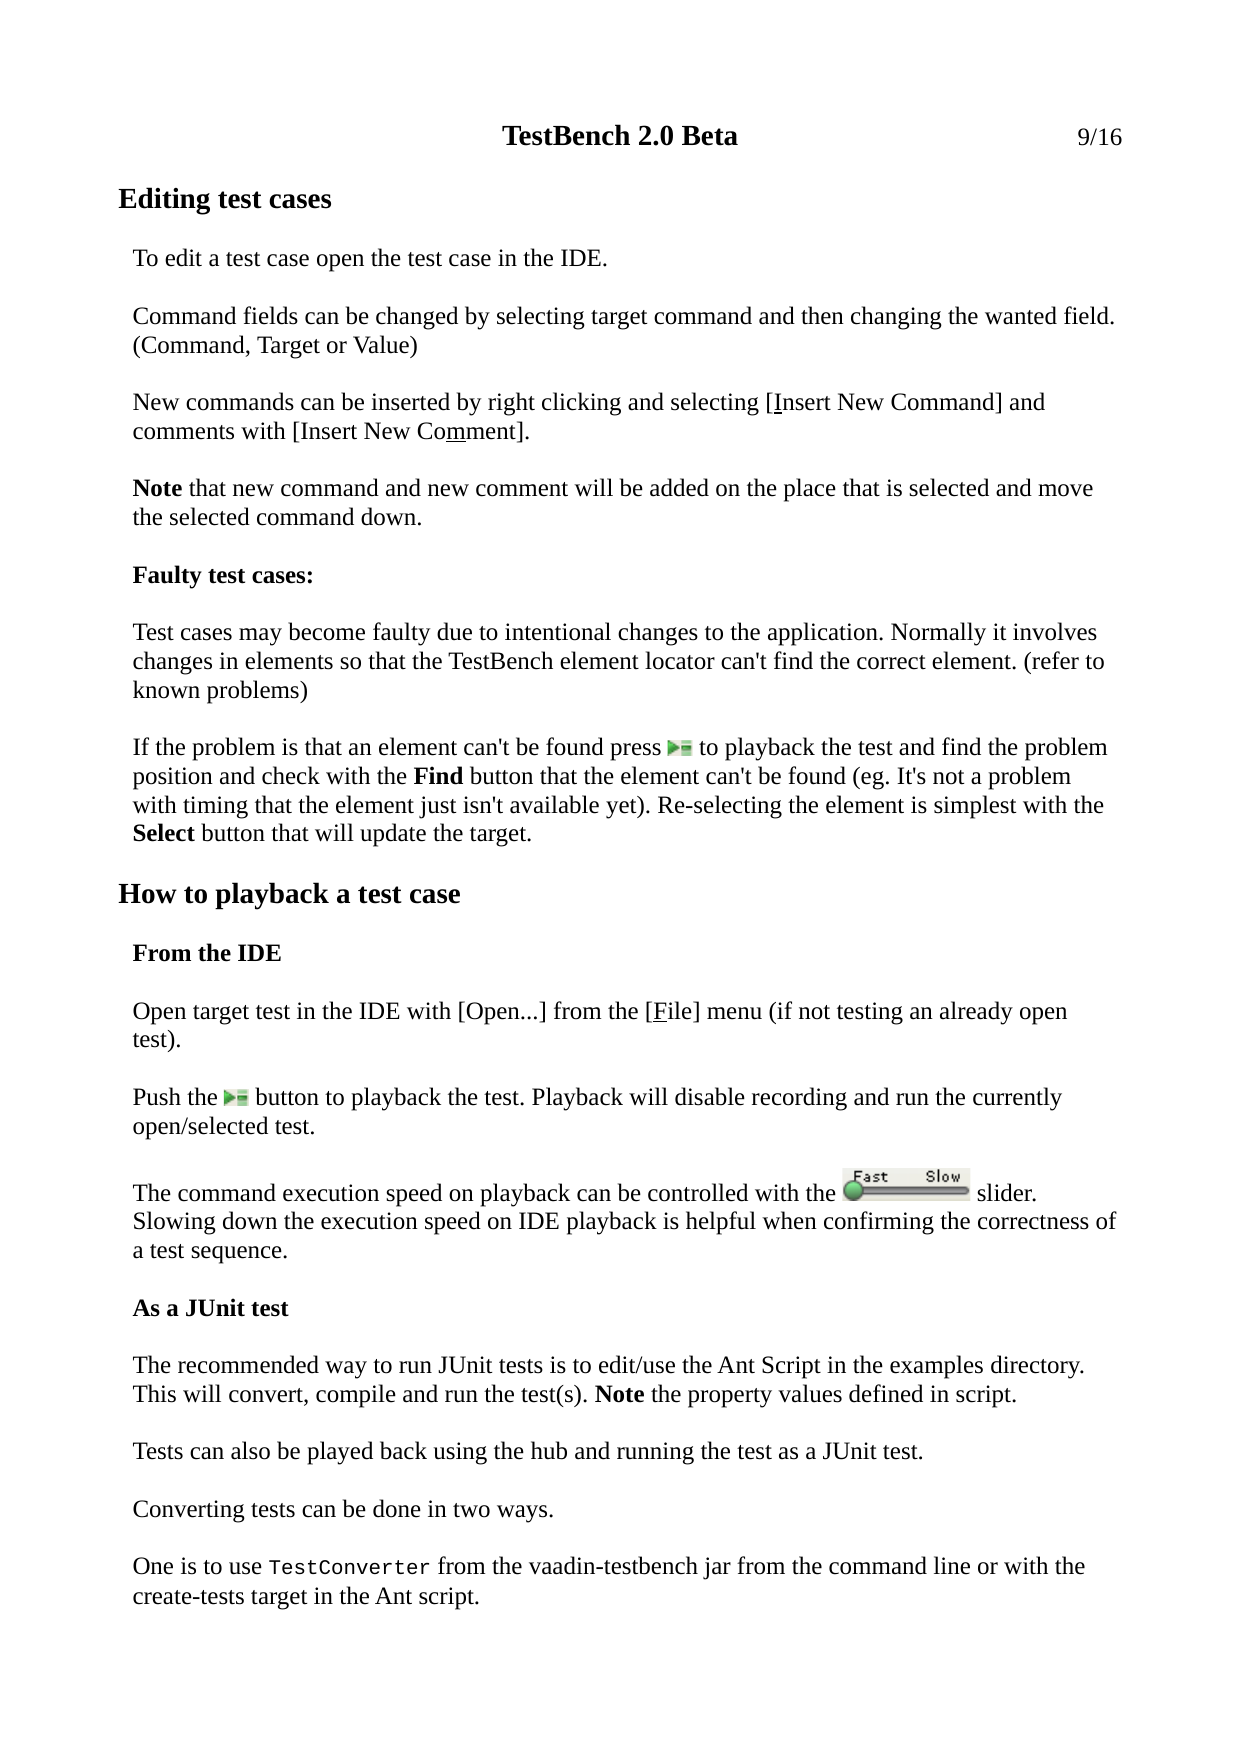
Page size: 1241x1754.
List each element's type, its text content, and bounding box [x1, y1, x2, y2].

text Note that new command and new comment will be added on the place that is selected and move the selected command down. [132, 473, 1122, 531]
text As a JUnit test [132, 1293, 1122, 1321]
text The recommended way to run JUnit tests is to edit/use the Ant Script in the examples directory. This will convert, compile and run the test(s). Note the property values defined in script. [132, 1350, 1122, 1408]
text Editing test cases [118, 181, 1122, 215]
text To edit a test case open the test case in the IDE. [132, 243, 1122, 272]
picture [842, 1168, 971, 1201]
text New commands can be inserted by right clicking and selecting [Insert New Command] and comments with [Insert New Comment]. [132, 387, 1122, 445]
text Tests can also be played back using the hub and running the test as a JUnit test. [132, 1436, 1122, 1465]
text If the problem is that an element can't be found press to playback the test and find the problem position and check with the Find button that the element can't be found (eg. It's not a problem with timing that the element just isn't available yet). Re-selecting the element is simplest with the Select button that will update the target. [132, 732, 1122, 847]
text How to playback a test case [118, 876, 1122, 909]
text Open target test in the IDE with [Open...] from the [File] menu (if not testing an already open test). [132, 996, 1122, 1053]
text Command fields can be changed by selecting target command and then changing the wanted field. (Command, Target or Value) [132, 301, 1122, 358]
text Faulty test cases: [132, 560, 1122, 588]
text Push the button to playback the test. Playback will disable recording and run the currently open/selected test. [132, 1082, 1122, 1139]
picture [667, 740, 693, 756]
text Test cases may become faulty due to intentional changes to the application. Normally it involves changes in elements so that the TestBench element locator can't find the correct element. (refer to known problems) [132, 617, 1122, 703]
text From the IDE [132, 938, 1122, 967]
text Converting tests can be done in two ways. [132, 1494, 1122, 1523]
text One is to use TestConverter from the vaadin-testbench jar from the command line or with the create-tests target in the Ant script. [132, 1551, 1122, 1610]
text The command execution speed on playback can be controlled with the slider. Slowing down the execution speed on IDE playback is helpful when confirming the correctness of a test sequence. [132, 1168, 1122, 1264]
picture [223, 1089, 249, 1106]
